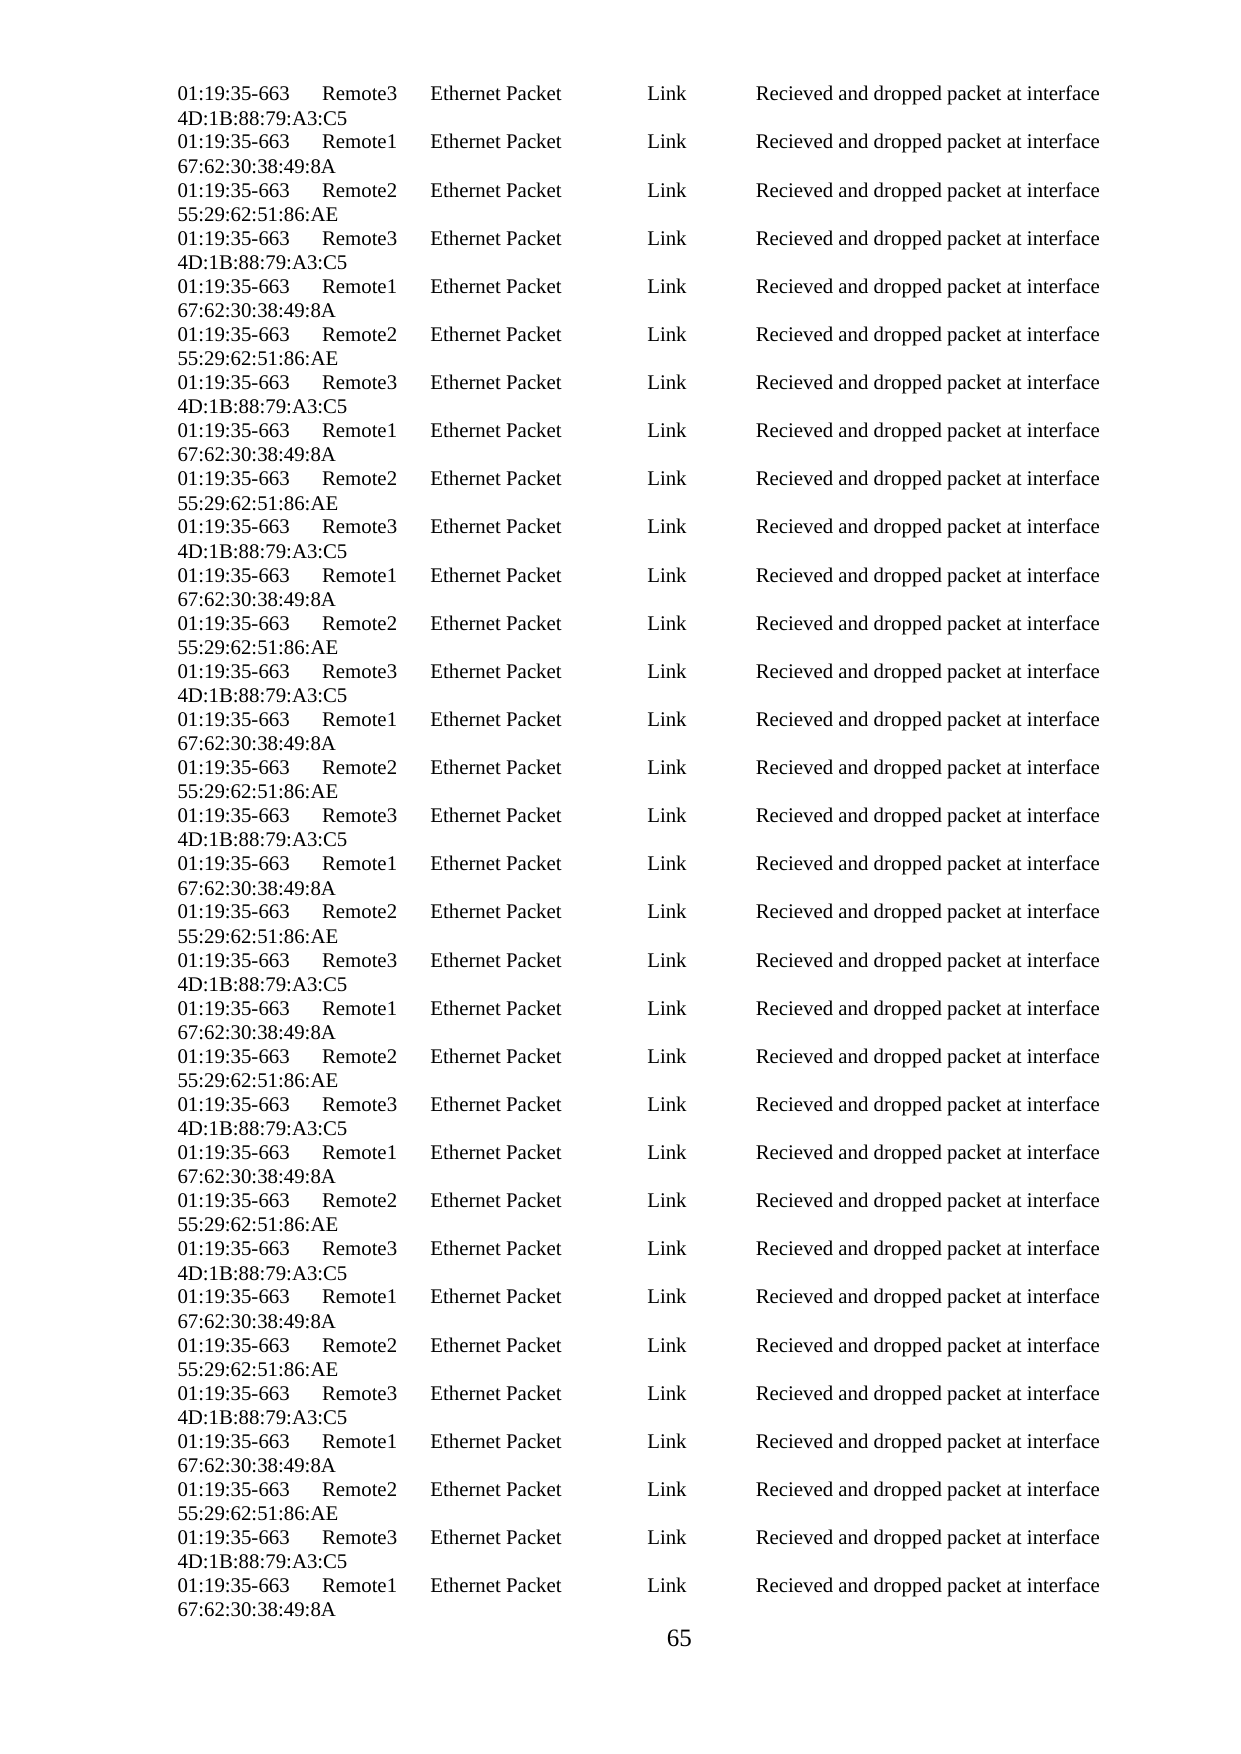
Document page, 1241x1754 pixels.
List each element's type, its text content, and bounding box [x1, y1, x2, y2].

text 01:19:35-663 Remote1 Ethernet Packet Link Recieved and dropped packet at interface 67:62:30:38:49:8A [177, 707, 1181, 755]
text 01:19:35-663 Remote2 Ethernet Packet Link Recieved and dropped packet at interface 55:29:62:51:86:AE [177, 1044, 1181, 1092]
text 01:19:35-663 Remote1 Ethernet Packet Link Recieved and dropped packet at interface 67:62:30:38:49:8A [177, 563, 1181, 611]
text 01:19:35-663 Remote1 Ethernet Packet Link Recieved and dropped packet at interface 67:62:30:38:49:8A [177, 1284, 1181, 1333]
text 01:19:35-663 Remote3 Ethernet Packet Link Recieved and dropped packet at interface 4D:1B:88:79:A3:C5 [177, 803, 1181, 851]
text 01:19:35-663 Remote1 Ethernet Packet Link Recieved and dropped packet at interface 67:62:30:38:49:8A [177, 129, 1181, 178]
text 01:19:35-663 Remote1 Ethernet Packet Link Recieved and dropped packet at interface 67:62:30:38:49:8A [177, 851, 1181, 899]
text 01:19:35-663 Remote1 Ethernet Packet Link Recieved and dropped packet at interface 67:62:30:38:49:8A [177, 996, 1181, 1044]
text 01:19:35-663 Remote2 Ethernet Packet Link Recieved and dropped packet at interface 55:29:62:51:86:AE [177, 466, 1181, 514]
text 01:19:35-663 Remote1 Ethernet Packet Link Recieved and dropped packet at interface 67:62:30:38:49:8A [177, 274, 1181, 322]
text 01:19:35-663 Remote2 Ethernet Packet Link Recieved and dropped packet at interface 55:29:62:51:86:AE [177, 1477, 1181, 1525]
text 01:19:35-663 Remote2 Ethernet Packet Link Recieved and dropped packet at interface 55:29:62:51:86:AE [177, 1188, 1181, 1236]
text 01:19:35-663 Remote2 Ethernet Packet Link Recieved and dropped packet at interface 55:29:62:51:86:AE [177, 322, 1181, 370]
text 01:19:35-663 Remote3 Ethernet Packet Link Recieved and dropped packet at interface 4D:1B:88:79:A3:C5 [177, 1236, 1181, 1284]
text 01:19:35-663 Remote2 Ethernet Packet Link Recieved and dropped packet at interface 55:29:62:51:86:AE [177, 1333, 1181, 1381]
text 01:19:35-663 Remote2 Ethernet Packet Link Recieved and dropped packet at interface 55:29:62:51:86:AE [177, 611, 1181, 659]
text 01:19:35-663 Remote1 Ethernet Packet Link Recieved and dropped packet at interface 67:62:30:38:49:8A [177, 1429, 1181, 1477]
text 01:19:35-663 Remote1 Ethernet Packet Link Recieved and dropped packet at interface 67:62:30:38:49:8A [177, 418, 1181, 466]
text 01:19:35-663 Remote3 Ethernet Packet Link Recieved and dropped packet at interface 4D:1B:88:79:A3:C5 [177, 226, 1181, 274]
text 01:19:35-663 Remote3 Ethernet Packet Link Recieved and dropped packet at interface 4D:1B:88:79:A3:C5 [177, 370, 1181, 418]
text 01:19:35-663 Remote1 Ethernet Packet Link Recieved and dropped packet at interface 67:62:30:38:49:8A [177, 1573, 1181, 1621]
text 01:19:35-663 Remote3 Ethernet Packet Link Recieved and dropped packet at interface 4D:1B:88:79:A3:C5 [177, 1525, 1181, 1573]
text 01:19:35-663 Remote3 Ethernet Packet Link Recieved and dropped packet at interface 4D:1B:88:79:A3:C5 [177, 81, 1181, 129]
text 01:19:35-663 Remote3 Ethernet Packet Link Recieved and dropped packet at interface 4D:1B:88:79:A3:C5 [177, 948, 1181, 996]
text 01:19:35-663 Remote3 Ethernet Packet Link Recieved and dropped packet at interface 4D:1B:88:79:A3:C5 [177, 1092, 1181, 1140]
text 01:19:35-663 Remote3 Ethernet Packet Link Recieved and dropped packet at interface 4D:1B:88:79:A3:C5 [177, 514, 1181, 563]
text 01:19:35-663 Remote2 Ethernet Packet Link Recieved and dropped packet at interface 55:29:62:51:86:AE [177, 899, 1181, 948]
text 01:19:35-663 Remote3 Ethernet Packet Link Recieved and dropped packet at interface 4D:1B:88:79:A3:C5 [177, 659, 1181, 707]
text 01:19:35-663 Remote2 Ethernet Packet Link Recieved and dropped packet at interface 55:29:62:51:86:AE [177, 178, 1181, 226]
text 01:19:35-663 Remote2 Ethernet Packet Link Recieved and dropped packet at interface 55:29:62:51:86:AE [177, 755, 1181, 803]
text 01:19:35-663 Remote3 Ethernet Packet Link Recieved and dropped packet at interface 4D:1B:88:79:A3:C5 [177, 1381, 1181, 1429]
text 01:19:35-663 Remote1 Ethernet Packet Link Recieved and dropped packet at interface 67:62:30:38:49:8A [177, 1140, 1181, 1188]
